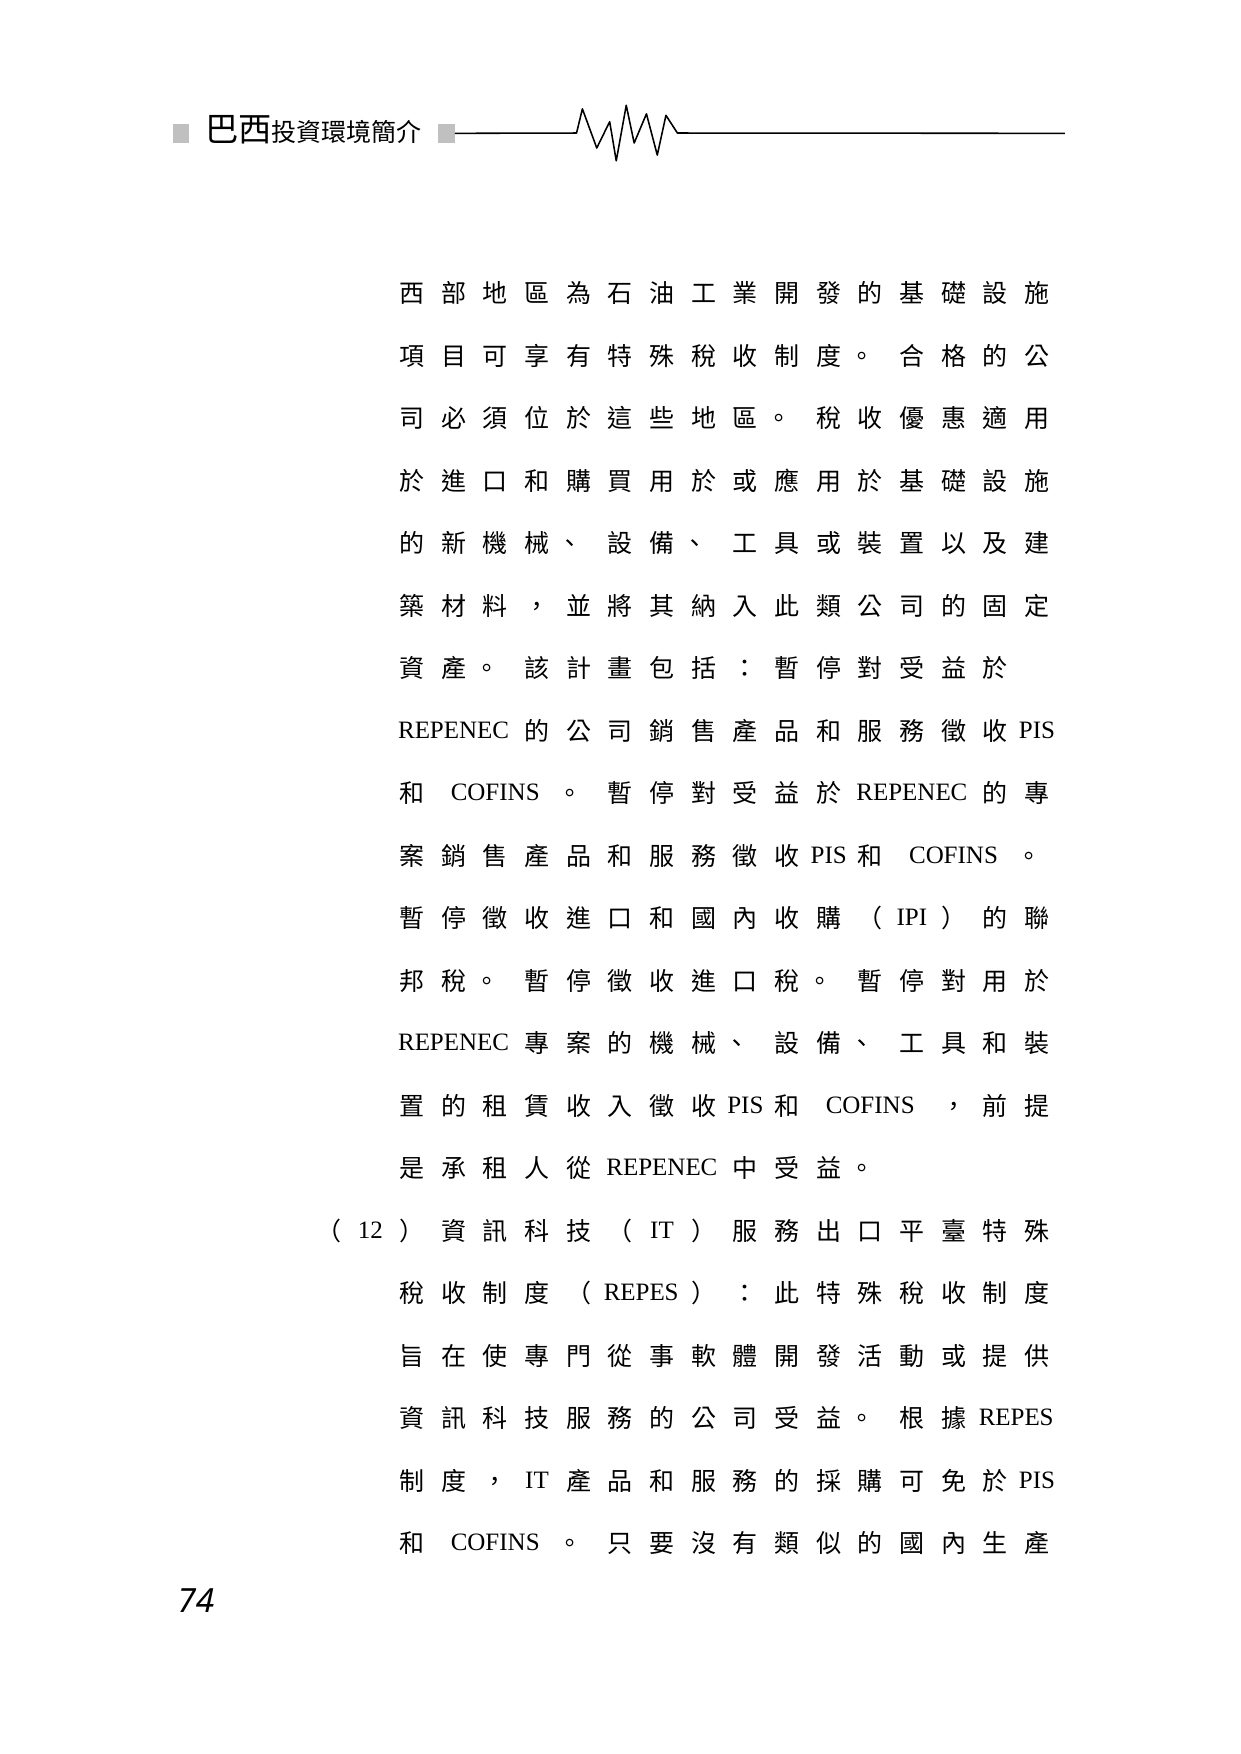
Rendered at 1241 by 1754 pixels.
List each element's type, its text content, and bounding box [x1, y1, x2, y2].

text （12）資訊科技（IT）服務出口平臺特殊稅收制度（REPES）：此特殊稅收制度旨在使專門從事軟體開發活動或提供資訊科技服務的公司受益。根據REPES制度，IT產品和服務的採購可免於PIS和COFINS。只要沒有類似的國內生產 [293, 1188, 1058, 1563]
text 西部地區為石油工業開發的基礎設施項目可享有特殊稅收制度。合格的公司必須位於這些地區。稅收優惠適用於進口和購買用於或應用於基礎設施的新機械、設備、工具或裝置以及建築材料，並將其納入此類公司的固定資產。該計畫包括：暫停對受益於REPENEC的公司銷售產品和服務徵收PIS和COFINS。暫停對受益於REPENEC的專案銷售產品和服務徵收PIS和COFINS。暫停徵收進口和國內收購（IPI）的聯邦稅。暫停徵收進口稅。暫停對用於REPENEC專案的機械、設備、工具和裝置的租賃收入徵收PIS和COFINS，前提是承租人從REPENEC中受益。 [293, 250, 1058, 1188]
